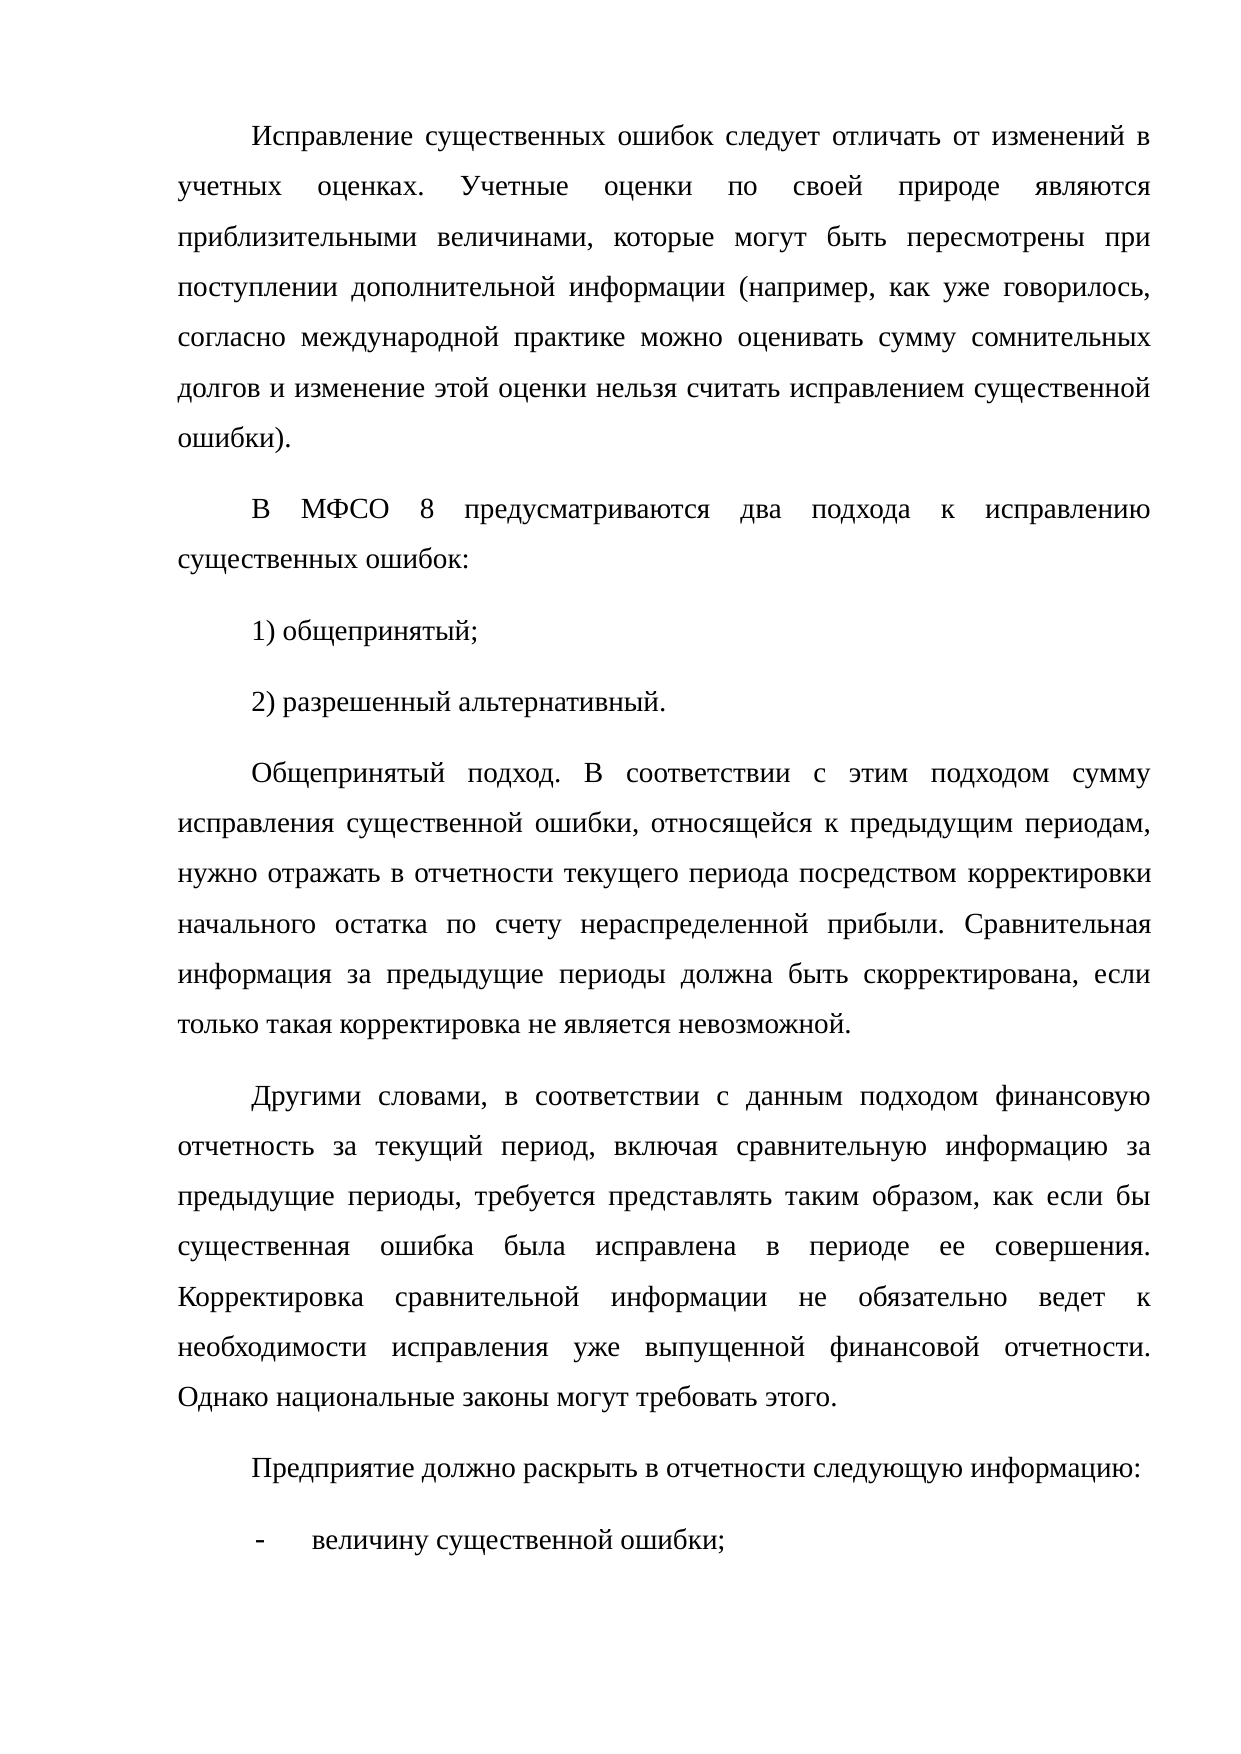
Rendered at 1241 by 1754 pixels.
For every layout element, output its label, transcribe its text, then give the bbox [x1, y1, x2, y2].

text Общепринятый подход. В соответствии с этим подходом сумму исправления существенной ошибки, относящейся к предыдущим периодам, нужно отражать в отчетности текущего периода посредством корректировки начального остатка по счету нераспределенной прибыли. Сравнительная информация за предыдущие периоды должна быть скорректирована, если только такая корректировка не является невозможной. [177, 755, 1152, 1040]
text Предприятие должно раскрыть в отчетности следующую информацию: [177, 1451, 1152, 1484]
text 1) общепринятый; [177, 613, 1152, 646]
text Исправление существенных ошибок следует отличать от изменений в учетных оценках. Учетные оценки по своей природе являются приблизительными величинами, которые могут быть пересмотрены при поступлении дополнительной информации (например, как уже говорилось, согласно международной практике можно оценивать сумму сомнительных долгов и изменение этой оценки нельзя считать исправлением существенной ошибки). [177, 118, 1152, 453]
text В МФСО 8 предусматриваются два подхода к исправлению существенных ошибок: [177, 491, 1152, 575]
text Другими словами, в соответствии с данным подходом финансовую отчетность за текущий период, включая сравнительную информацию за предыдущие периоды, требуется представлять таким образом, как если бы существенная ошибка была исправлена в периоде ее совершения. Корректировка сравнительной информации не обязательно ведет к необходимости исправления уже выпущенной финансовой отчетности. Однако национальные законы могут требовать этого. [177, 1078, 1152, 1413]
text 2) разрешенный альтернативный. [177, 684, 1152, 717]
list величину существенной ошибки; [177, 1522, 1152, 1558]
